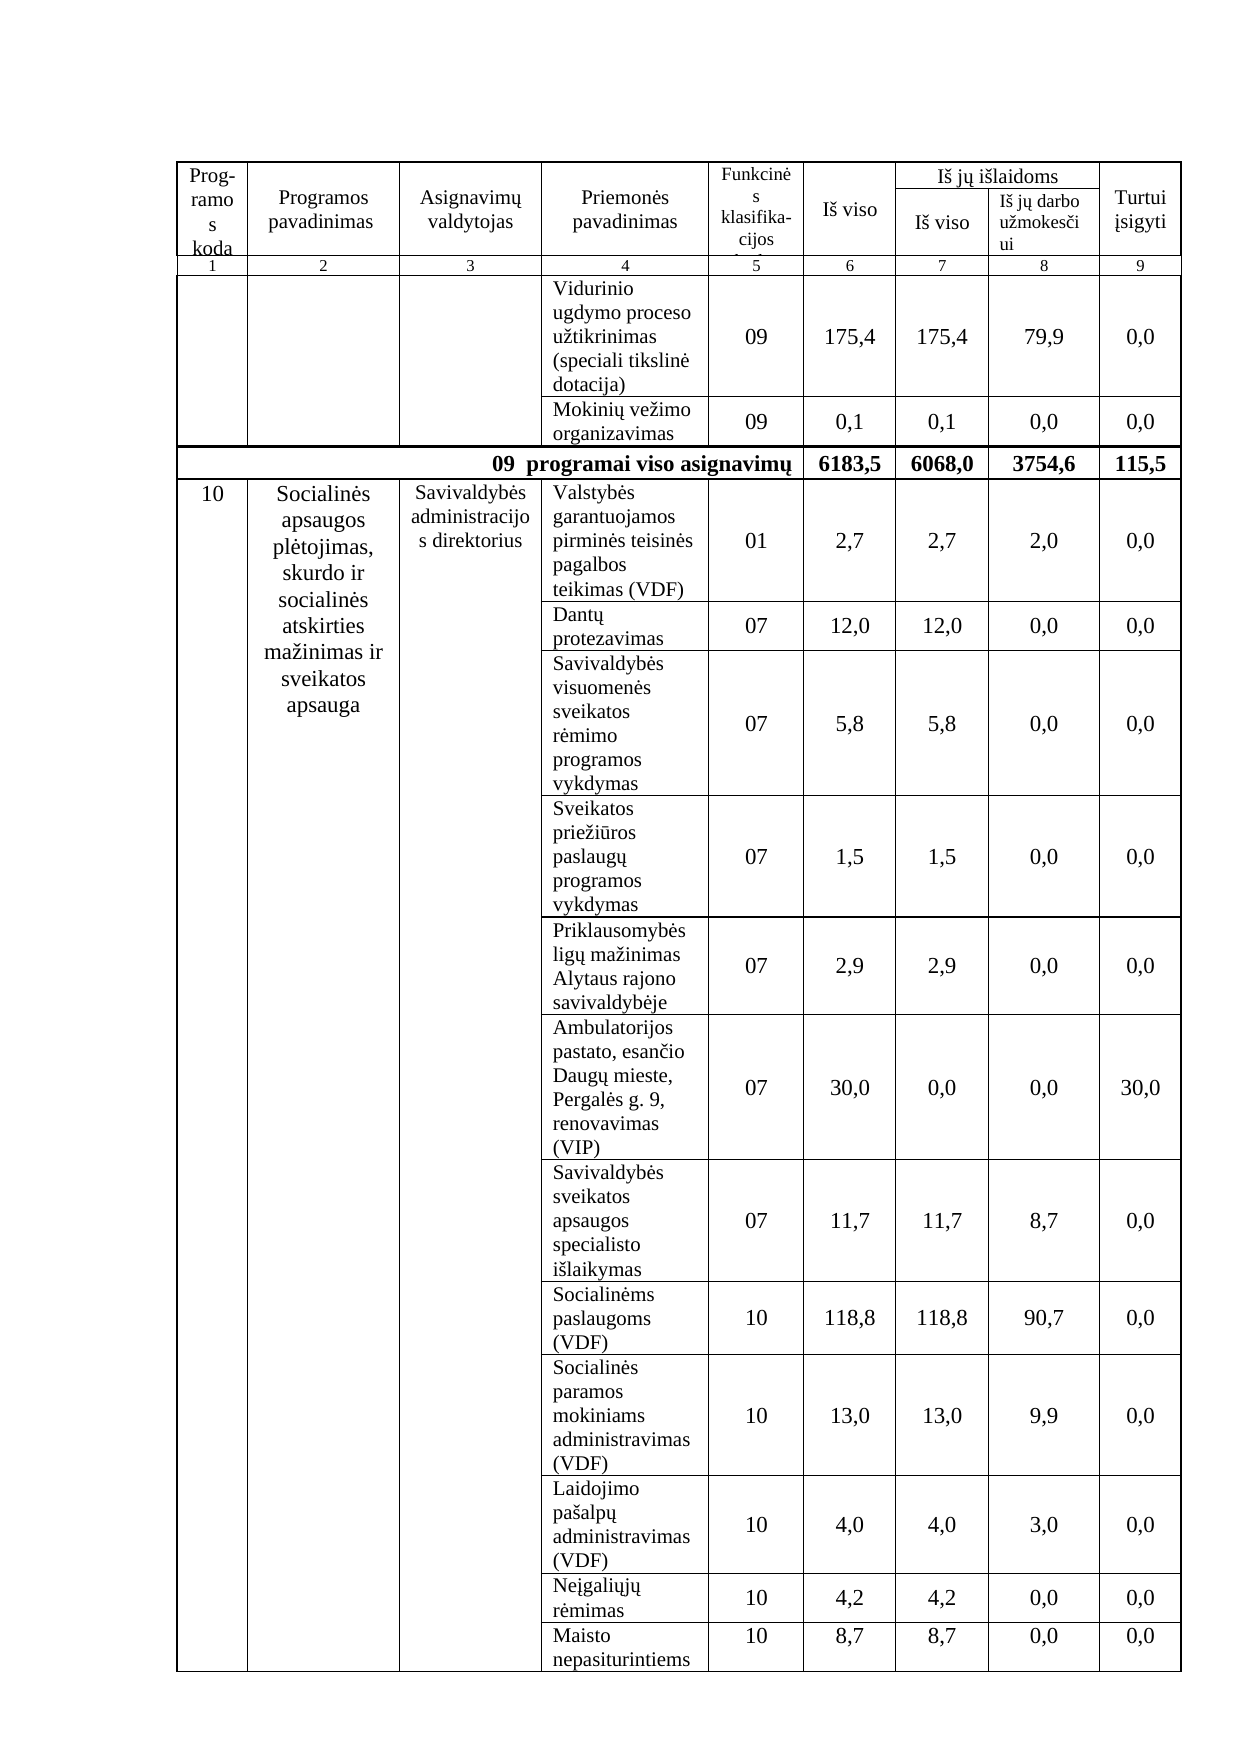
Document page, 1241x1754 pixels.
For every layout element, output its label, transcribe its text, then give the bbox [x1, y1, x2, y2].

table_cell 2,7 [896, 480, 988, 601]
table_cell [248, 276, 399, 445]
table_cell 12,0 [896, 602, 988, 650]
table_cell Socialinės paramos mokiniams administravimas (VDF) [542, 1355, 708, 1475]
table_cell 7 [896, 256, 988, 275]
table_cell 0,0 [1100, 1282, 1180, 1354]
table_cell 12,0 [804, 602, 895, 650]
table_cell 1,5 [896, 796, 988, 916]
table_header Iš viso [804, 163, 895, 254]
table_cell 30,0 [1100, 1015, 1180, 1159]
table_cell 3,0 [989, 1476, 1099, 1572]
table_cell 10 [178, 480, 247, 1671]
table_cell 10 [709, 1574, 803, 1622]
table_header Priemonės pavadinimas [542, 163, 708, 254]
table_cell 90,7 [989, 1282, 1099, 1354]
table_cell 5 [709, 256, 803, 275]
table_cell Iš viso [896, 189, 988, 254]
table_cell [178, 276, 247, 445]
table_cell 4,2 [804, 1574, 895, 1622]
table_cell 0,1 [896, 397, 988, 445]
table_cell 0,0 [1100, 1476, 1180, 1572]
table_cell 4,0 [896, 1476, 988, 1572]
table_cell Valstybės garantuojamos pirminės teisinės pagalbos teikimas (VDF) [542, 480, 708, 601]
table_cell 1,5 [804, 796, 895, 916]
table_cell 07 [709, 918, 803, 1014]
table_cell 0,0 [989, 796, 1099, 916]
table_cell Priklausomybės ligų mažinimas Alytaus rajono savivaldybėje [542, 918, 708, 1014]
table_cell Sveikatos priežiūros paslaugų programos vykdymas [542, 796, 708, 916]
table_cell 0,0 [989, 918, 1099, 1014]
table_header Asignavimų valdytojas [400, 163, 541, 254]
table_cell 07 [709, 796, 803, 916]
table_header Programos pavadinimas [248, 163, 399, 254]
table_cell 8,7 [896, 1623, 988, 1671]
table_cell Dantų protezavimas [542, 602, 708, 650]
table_cell 0,0 [1100, 480, 1180, 601]
table_cell 1 [178, 256, 247, 275]
table_cell 118,8 [804, 1282, 895, 1354]
table_cell Laidojimo pašalpų administravimas (VDF) [542, 1476, 708, 1572]
table_cell 0,0 [989, 1574, 1099, 1622]
table_cell Savivaldybės sveikatos apsaugos specialisto išlaikymas [542, 1160, 708, 1281]
table_cell 07 [709, 651, 803, 795]
table_cell 0,0 [896, 1015, 988, 1159]
table_cell 5,8 [804, 651, 895, 795]
table_cell 09 [709, 397, 803, 445]
table_header Turtui įsigyti [1100, 163, 1180, 254]
table_cell 175,4 [896, 276, 988, 396]
table_cell 8,7 [804, 1623, 895, 1671]
table_cell 07 [709, 1160, 803, 1281]
table_cell 09 programai viso asignavimų [178, 448, 803, 478]
table_cell 6068,0 [896, 448, 988, 478]
table_cell Savivaldybės administracijos direktorius [400, 480, 541, 1671]
table_cell 0,0 [1100, 602, 1180, 650]
table_cell 8,7 [989, 1160, 1099, 1281]
table_cell 0,0 [1100, 796, 1180, 916]
table_cell 0,0 [989, 1623, 1099, 1671]
table_cell 0,0 [1100, 397, 1180, 445]
table_cell 3 [400, 256, 541, 275]
table_cell Socialinėms paslaugoms (VDF) [542, 1282, 708, 1354]
table_cell Iš jų darbo užmokesčiui [989, 189, 1099, 254]
table_cell 0,0 [989, 1015, 1099, 1159]
table_cell 118,8 [896, 1282, 988, 1354]
table_cell Mokinių vežimo organizavimas [542, 397, 708, 445]
table_cell 0,0 [989, 602, 1099, 650]
table_cell 5,8 [896, 651, 988, 795]
table_cell 175,4 [804, 276, 895, 396]
table_cell 6183,5 [804, 448, 895, 478]
table_cell 2,7 [804, 480, 895, 601]
table_cell 11,7 [896, 1160, 988, 1281]
table_header Prog-ramos kodas [178, 163, 247, 254]
table_cell 11,7 [804, 1160, 895, 1281]
table_header Funkcinės klasifika-cijos kodas [709, 163, 803, 254]
table_cell 4 [542, 256, 708, 275]
table_cell Ambulatorijos pastato, esančio Daugų mieste, Pergalės g. 9, renovavimas (VIP) [542, 1015, 708, 1159]
table_cell 01 [709, 480, 803, 601]
table_cell 8 [989, 256, 1099, 275]
table_cell 2 [248, 256, 399, 275]
table_cell 0,1 [804, 397, 895, 445]
table_cell Socialinės apsaugos plėtojimas, skurdo ir socialinės atskirties mažinimas ir sveikatos apsauga [248, 480, 399, 1671]
table_cell 13,0 [804, 1355, 895, 1475]
table_cell Savivaldybės visuomenės sveikatos rėmimo programos vykdymas [542, 651, 708, 795]
table_cell 10 [709, 1355, 803, 1475]
table_cell 2,9 [804, 918, 895, 1014]
table_cell 4,2 [896, 1574, 988, 1622]
table_cell 2,9 [896, 918, 988, 1014]
table_cell 0,0 [1100, 918, 1180, 1014]
table_header Iš jų išlaidoms [896, 163, 1099, 188]
table_cell Neįgaliųjų rėmimas [542, 1574, 708, 1622]
table_cell 3754,6 [989, 448, 1099, 478]
table_cell 0,0 [989, 397, 1099, 445]
table_cell 0,0 [1100, 651, 1180, 795]
table_cell 6 [804, 256, 895, 275]
table_cell 10 [709, 1282, 803, 1354]
table_cell 0,0 [1100, 1574, 1180, 1622]
table_cell [400, 276, 541, 445]
table_cell 79,9 [989, 276, 1099, 396]
table_cell 13,0 [896, 1355, 988, 1475]
table_cell 10 [709, 1623, 803, 1671]
table_cell 09 [709, 276, 803, 396]
table_cell 0,0 [989, 651, 1099, 795]
table_cell 0,0 [1100, 1355, 1180, 1475]
table_cell 30,0 [804, 1015, 895, 1159]
table_cell 07 [709, 1015, 803, 1159]
table_cell 0,0 [1100, 1623, 1180, 1671]
table_cell 115,5 [1100, 448, 1180, 478]
table_cell 9,9 [989, 1355, 1099, 1475]
table_cell Maisto nepasiturintiems [542, 1623, 708, 1671]
table_cell 10 [709, 1476, 803, 1572]
table_cell 4,0 [804, 1476, 895, 1572]
table_cell 0,0 [1100, 1160, 1180, 1281]
table_cell 07 [709, 602, 803, 650]
table_cell 0,0 [1100, 276, 1180, 396]
table_cell 2,0 [989, 480, 1099, 601]
table_cell Vidurinio ugdymo proceso užtikrinimas (speciali tikslinė dotacija) [542, 276, 708, 396]
table_cell 9 [1100, 256, 1181, 275]
